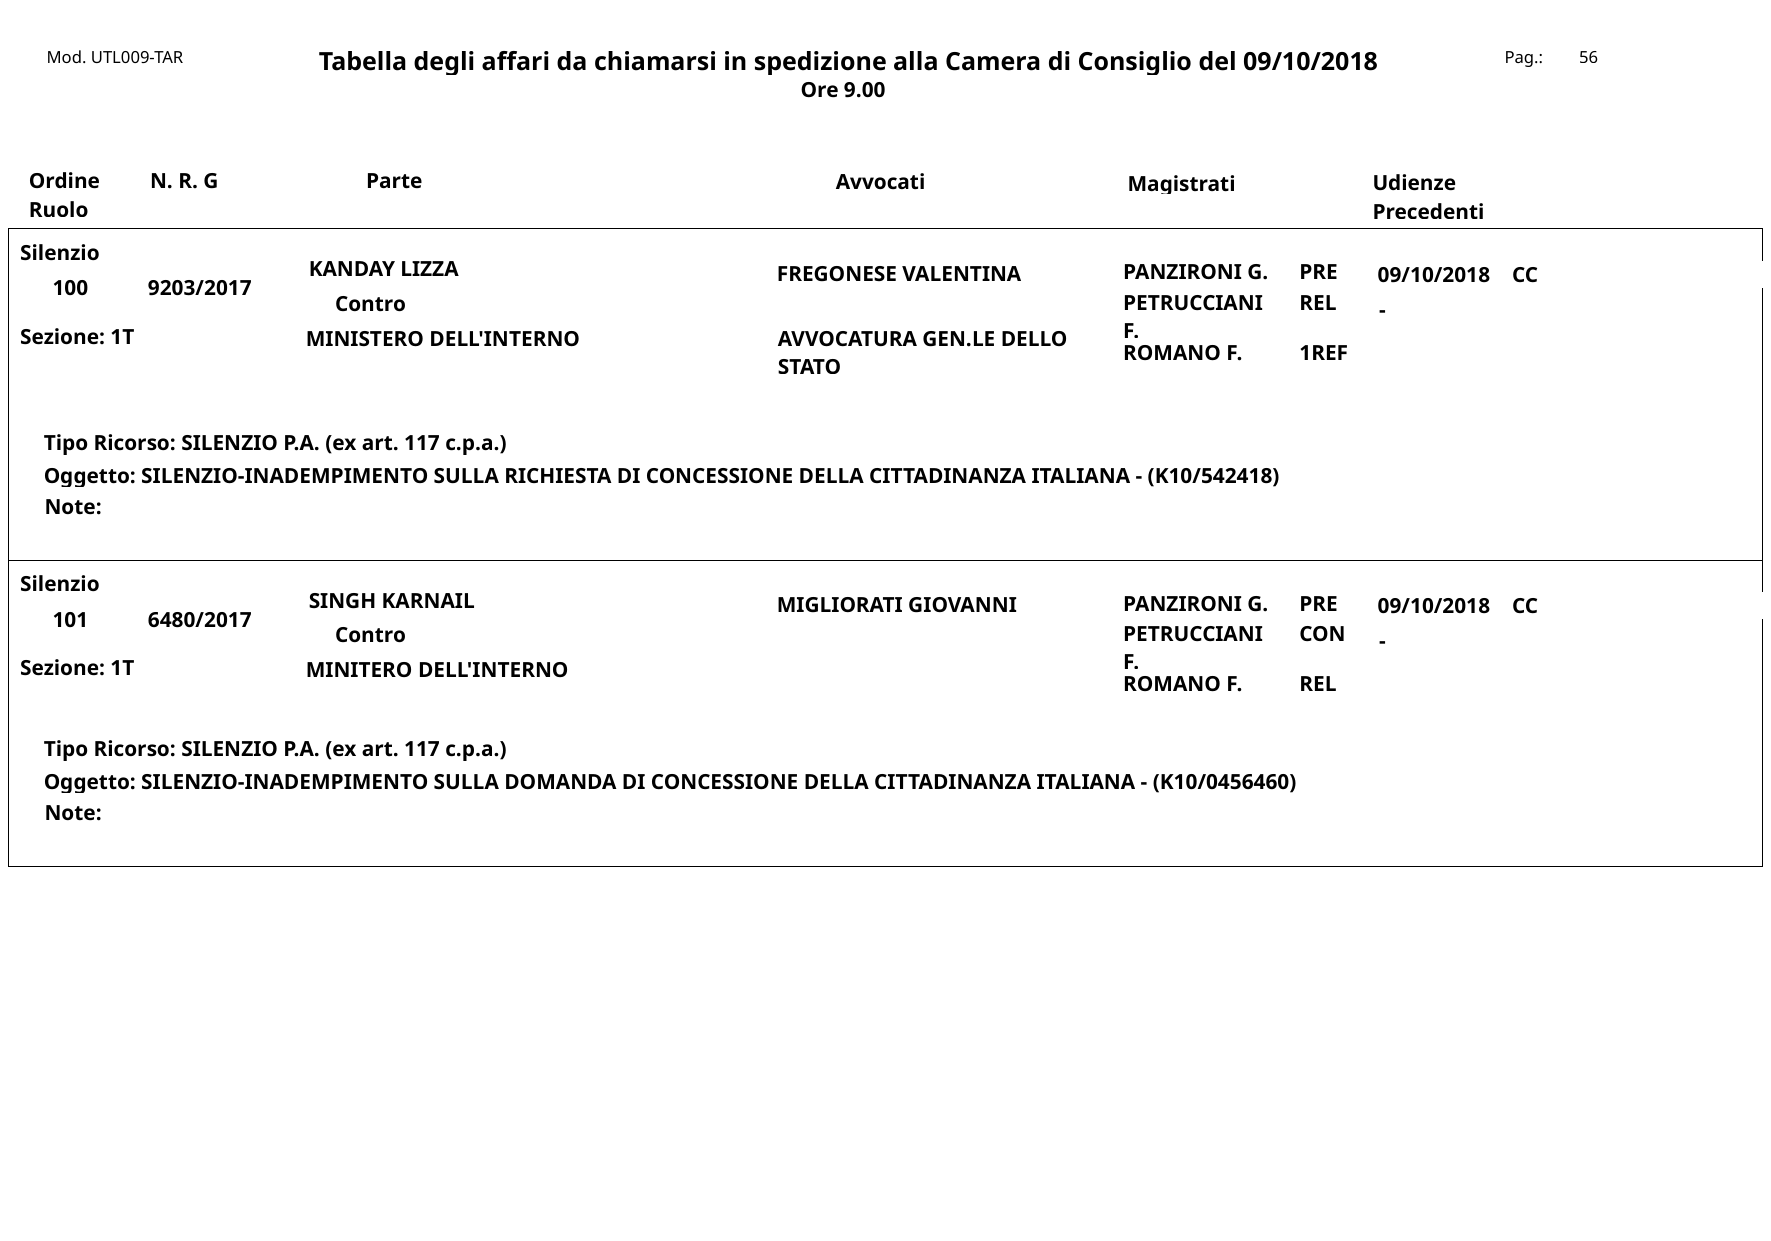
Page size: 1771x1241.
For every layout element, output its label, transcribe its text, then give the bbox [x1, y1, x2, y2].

text PRE [1299, 257, 1358, 286]
text PETRUCCIANI [1123, 288, 1282, 316]
text REL [1299, 669, 1358, 697]
text Precedenti [1372, 197, 1537, 218]
text F. [1123, 316, 1282, 338]
text ROMANO F. [1123, 338, 1282, 363]
text Oggetto: SILENZIO-INADEMPIMENTO SULLA DOMANDA DI CONCESSIONE DELLA CITTADINANZA ITALIANA - (K10/0456460) [43, 767, 1571, 792]
text 1REF [1299, 338, 1358, 366]
text 09/10/2018 [1377, 261, 1506, 288]
text MINITERO DELL'INTERNO [306, 655, 756, 680]
text FREGONESE VALENTINA [777, 259, 1098, 284]
text Note: [44, 492, 112, 521]
text CON [1299, 619, 1358, 647]
text Tabella degli affari da chiamarsi in spedizione alla Camera di Consiglio del 09/10/2018 [254, 44, 1444, 75]
text PRE [1299, 589, 1358, 617]
text Tipo Ricorso: SILENZIO P.A. (ex art. 117 c.p.a.) [43, 734, 1459, 762]
text PETRUCCIANI [1123, 619, 1282, 647]
text Contro [335, 289, 425, 313]
text Avvocati [836, 167, 1030, 192]
text 6480/2017 [148, 605, 278, 628]
text SINGH KARNAIL [308, 586, 756, 611]
text KANDAY LIZZA [308, 254, 756, 279]
text 09/10/2018 [1377, 592, 1506, 619]
text ROMANO F. [1123, 669, 1282, 694]
text 101 [52, 605, 119, 628]
text Note: [44, 798, 112, 827]
text - [1379, 295, 1733, 320]
text PANZIRONI G. [1123, 589, 1282, 614]
text Oggetto: SILENZIO-INADEMPIMENTO SULLA RICHIESTA DI CONCESSIONE DELLA CITTADINANZA ITALIANA - (K10/542418) [43, 461, 1571, 486]
text Silenzio [20, 569, 298, 595]
text CC [1512, 261, 1543, 288]
text Magistrati [1127, 169, 1292, 194]
text Sezione: 1T [20, 653, 206, 681]
text MINISTERO DELL'INTERNO [306, 324, 756, 349]
text Mod. UTL009-TAR [46, 46, 226, 68]
text N. R. G [150, 166, 275, 191]
text Silenzio [20, 238, 298, 264]
text Contro [335, 620, 425, 644]
text 100 [52, 273, 119, 297]
text AVVOCATURA GEN.LE DELLO [778, 324, 1098, 352]
text MIGLIORATI GIOVANNI [777, 590, 1098, 615]
text - [1379, 626, 1733, 651]
text Parte [366, 166, 627, 191]
text Pag.: [1494, 45, 1553, 68]
text F. [1123, 647, 1282, 669]
text Ruolo [29, 195, 133, 216]
text Udienze [1372, 168, 1537, 197]
text Sezione: 1T [20, 322, 206, 350]
text 9203/2017 [148, 273, 278, 297]
text CC [1512, 592, 1543, 619]
text Ore 9.00 [328, 75, 1358, 101]
text 56 [1568, 45, 1609, 63]
text Tipo Ricorso: SILENZIO P.A. (ex art. 117 c.p.a.) [43, 428, 1459, 456]
text Ordine [29, 166, 133, 195]
text REL [1299, 288, 1358, 316]
text PANZIRONI G. [1123, 257, 1282, 282]
text STATO [778, 352, 1098, 374]
